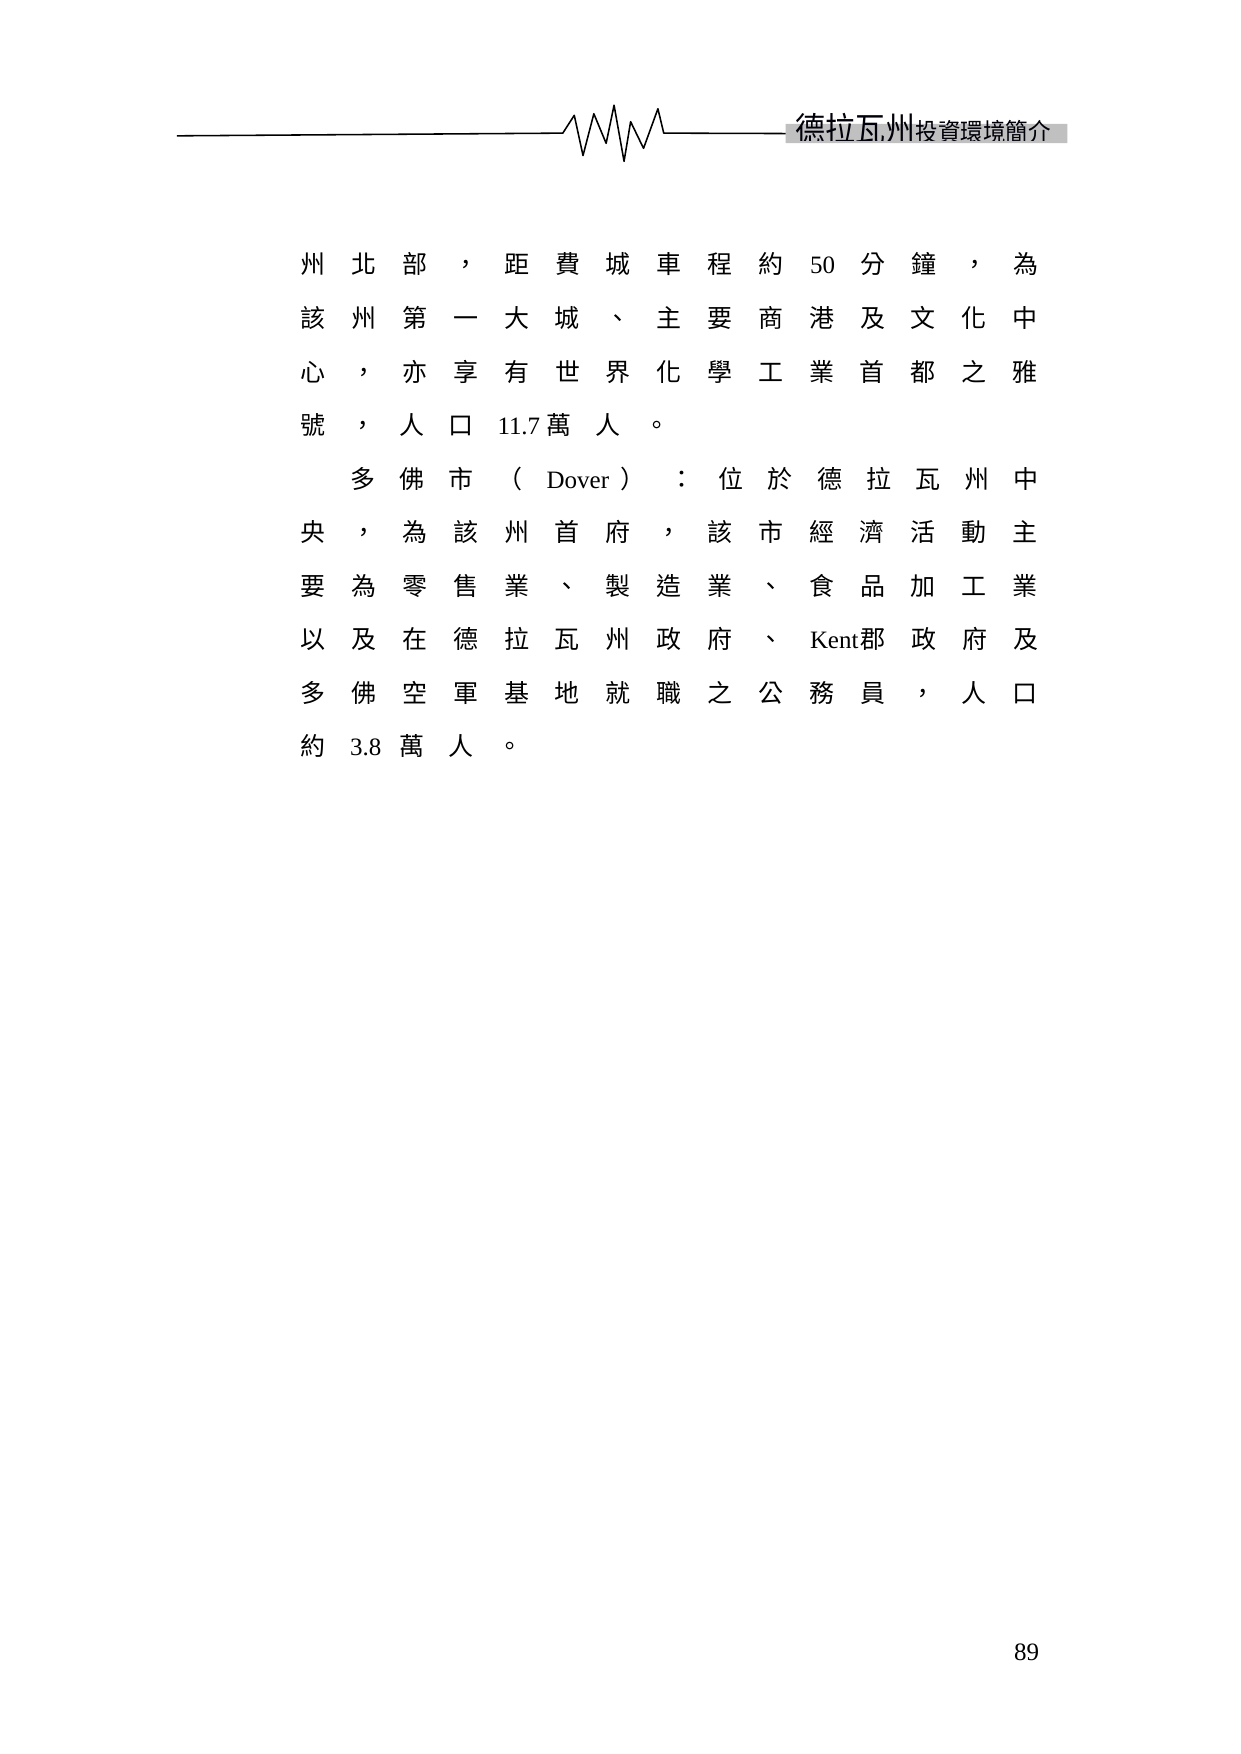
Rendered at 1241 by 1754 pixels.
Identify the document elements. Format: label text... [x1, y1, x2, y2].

text 多佛市（Dover）：位於德拉瓦州中央，為該州首府，該市經濟活動主要為零售業、製造業、食品加工業以及在德拉瓦州政府、Kent郡政府及多佛空軍基地就職之公務員，人口約3.8萬人。 [276, 450, 1063, 772]
text 州北部，距費城車程約50分鐘，為該州第一大城、主要商港及文化中心，亦享有世界化學工業首都之雅號，人口11.7萬人。 [276, 236, 1063, 450]
